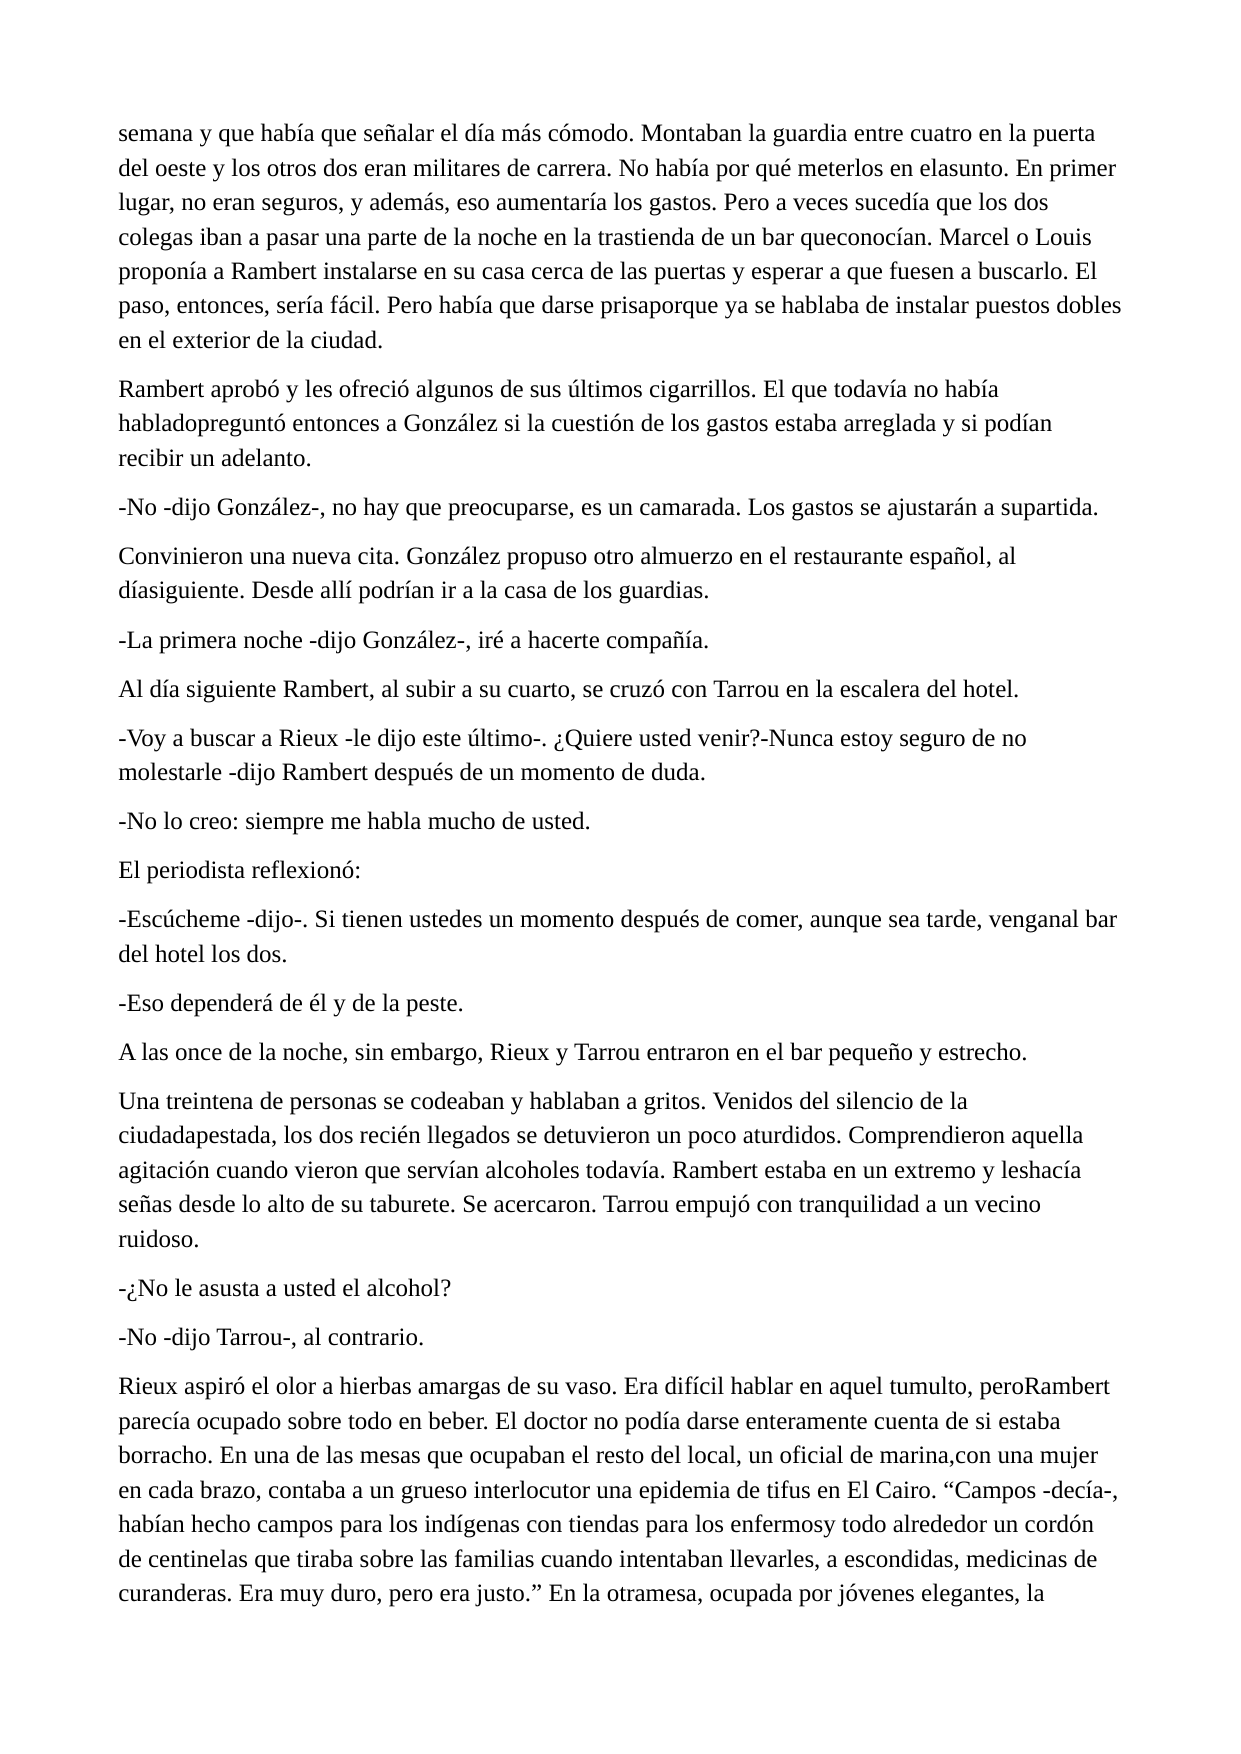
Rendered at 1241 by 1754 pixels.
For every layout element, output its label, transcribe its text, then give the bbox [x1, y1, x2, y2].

text semana y que había que señalar el día más cómodo. Montaban la guardia entre cuatro en la puerta del oeste y los otros dos eran militares de carrera. No había por qué meterlos en elasunto. En primer lugar, no eran seguros, y además, eso aumentaría los gastos. Pero a veces sucedía que los dos colegas iban a pasar una parte de la noche en la trastienda de un bar queconocían. Marcel o Louis proponía a Rambert instalarse en su casa cerca de las puertas y esperar a que fuesen a buscarlo. El paso, entonces, sería fácil. Pero había que darse prisaporque ya se hablaba de instalar puestos dobles en el exterior de la ciudad. [118, 118, 1122, 354]
text -No -dijo Tarrou-, al contrario. [118, 1322, 1122, 1351]
text A las once de la noche, sin embargo, Rieux y Tarrou entraron en el bar pequeño y estrecho. [118, 1037, 1122, 1066]
text Rambert aprobó y les ofreció algunos de sus últimos cigarrillos. El que todavía no había habladopreguntó entonces a González si la cuestión de los gastos estaba arreglada y si podían recibir un adelanto. [118, 374, 1122, 472]
text Una treintena de personas se codeaban y hablaban a gritos. Venidos del silencio de la ciudadapestada, los dos recién llegados se detuvieron un poco aturdidos. Comprendieron aquella agitación cuando vieron que servían alcoholes todavía. Rambert estaba en un extremo y leshacía señas desde lo alto de su taburete. Se acercaron. Tarrou empujó con tranquilidad a un vecino ruidoso. [118, 1086, 1122, 1253]
text Al día siguiente Rambert, al subir a su cuarto, se cruzó con Tarrou en la escalera del hotel. [118, 674, 1122, 702]
text -¿No le asusta a usted el alcohol? [118, 1273, 1122, 1302]
text -La primera noche -dijo González-, iré a hacerte compañía. [118, 625, 1122, 653]
text -Escúcheme -dijo-. Si tienen ustedes un momento después de comer, aunque sea tarde, venganal bar del hotel los dos. [118, 904, 1122, 968]
text -No -dijo González-, no hay que preocuparse, es un camarada. Los gastos se ajustarán a supartida. [118, 492, 1122, 521]
text -Voy a buscar a Rieux -le dijo este último-. ¿Quiere usted venir?-Nunca estoy seguro de no molestarle -dijo Rambert después de un momento de duda. [118, 723, 1122, 786]
text Convinieron una nueva cita. González propuso otro almuerzo en el restaurante español, al díasiguiente. Desde allí podrían ir a la casa de los guardias. [118, 541, 1122, 604]
text Rieux aspiró el olor a hierbas amargas de su vaso. Era difícil hablar en aquel tumulto, peroRambert parecía ocupado sobre todo en beber. El doctor no podía darse enteramente cuenta de si estaba borracho. En una de las mesas que ocupaban el resto del local, un oficial de marina,con una mujer en cada brazo, contaba a un grueso interlocutor una epidemia de tifus en El Cairo. “Campos -decía-, habían hecho campos para los indígenas con tiendas para los enfermosy todo alrededor un cordón de centinelas que tiraba sobre las familias cuando intentaban llevarles, a escondidas, medicinas de curanderas. Era muy duro, pero era justo.” En la otramesa, ocupada por jóvenes elegantes, la [118, 1371, 1122, 1607]
text -No lo creo: siempre me habla mucho de usted. [118, 806, 1122, 835]
text El periodista reflexionó: [118, 855, 1122, 884]
text -Eso dependerá de él y de la peste. [118, 988, 1122, 1017]
